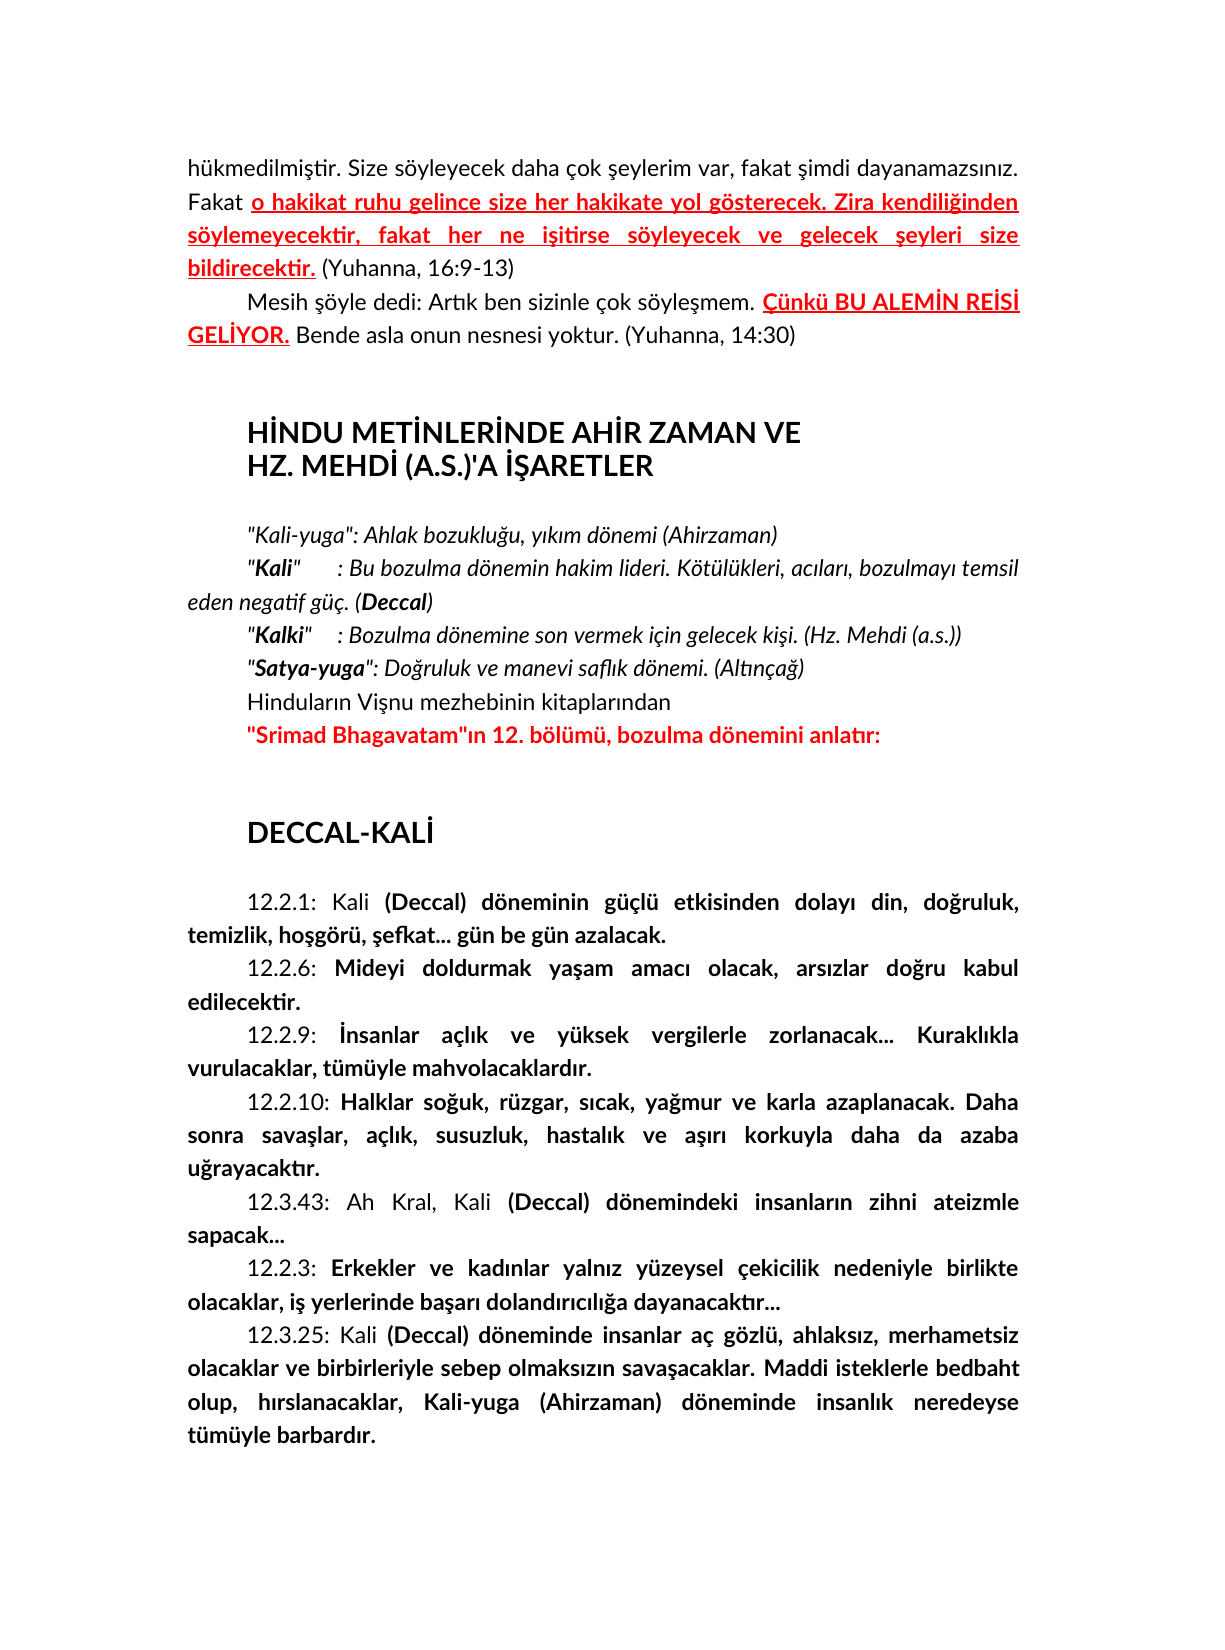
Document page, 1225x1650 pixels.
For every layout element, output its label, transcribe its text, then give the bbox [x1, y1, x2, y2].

text bildirecektir. (Yuhanna, 16:9-13) [187, 246, 1020, 283]
text 12.2.9: İnsanlar açlık ve yüksek vergilerle zorlanacak... Kuraklıkla vurulacaklar, tümüyle mahvolacaklardır. [187, 1017, 1020, 1083]
text DECCAL-KALİ [187, 817, 1020, 850]
text 12.3.43: Ah Kral, Kali (Deccal) dönemindeki insanların zihni ateizmle sapacak... [187, 1183, 1020, 1250]
text "Satya-yuga": Doğruluk ve manevi saflık dönemi. (Altınçağ) [187, 650, 1020, 683]
text Hinduların Vişnu mezhebinin kitaplarından [187, 683, 1020, 717]
text HİNDU METİNLERİNDE AHİR ZAMAN VE [187, 417, 1020, 450]
text "Kalki" : Bozulma dönemine son vermek için gelecek kişi. (Hz. Mehdi (a.s.)) [187, 617, 1020, 650]
text HZ. MEHDİ (A.S.)'A İŞARETLER [187, 450, 1020, 483]
text "Srimad Bhagavatam"ın 12. bölümü, bozulma dönemini anlatır: [187, 717, 1020, 750]
text 12.2.3: Erkekler ve kadınlar yalnız yüzeysel çekicilik nedeniyle birlikte olacaklar, iş yerlerinde başarı dolandırıcılığa dayanacaktır... [187, 1250, 1020, 1317]
text 12.2.10: Halklar soğuk, rüzgar, sıcak, yağmur ve karla azaplanacak. Daha sonra savaşlar, açlık, susuzluk, hastalık ve aşırı korkuyla daha da azaba uğrayacaktır. [187, 1083, 1020, 1183]
text "Kali" : Bu bozulma dönemin hakim lideri. Kötülükleri, acıları, bozulmayı temsil eden negatif güç. (Deccal) [187, 550, 1020, 617]
text 12.2.6: Mideyi doldurmak yaşam amacı olacak, arsızlar doğru kabul edilecektir. [187, 950, 1020, 1017]
text "Kali-yuga": Ahlak bozukluğu, yıkım dönemi (Ahirzaman) [187, 517, 1020, 550]
text Mesih şöyle dedi: Artık ben sizinle çok söyleşmem. Çünkü BU ALEMİN REİSİ GELİYOR. Bende asla onun nesnesi yoktur. (Yuhanna, 14:30) [187, 283, 1020, 350]
text 12.3.25: Kali (Deccal) döneminde insanlar aç gözlü, ahlaksız, merhametsiz olacaklar ve birbirleriyle sebep olmaksızın savaşacaklar. Maddi isteklerle bedbaht olup, hırslanacaklar, Kali-yuga (Ahirzaman) döneminde insanlık neredeyse tümüyle barbardır. [187, 1317, 1020, 1450]
text hükmedilmiştir. Size söyleyecek daha çok şeylerim var, fakat şimdi dayanamazsınız. Fakat o hakikat ruhu gelince size her hakikate yol gösterecek. Zira kendiliğinden söylemeyecektir, fakat her ne işitirse söyleyecek ve gelecek şeyleri size [187, 150, 1020, 245]
text 12.2.1: Kali (Deccal) döneminin güçlü etkisinden dolayı din, doğruluk, temizlik, hoşgörü, şefkat... gün be gün azalacak. [187, 883, 1020, 950]
